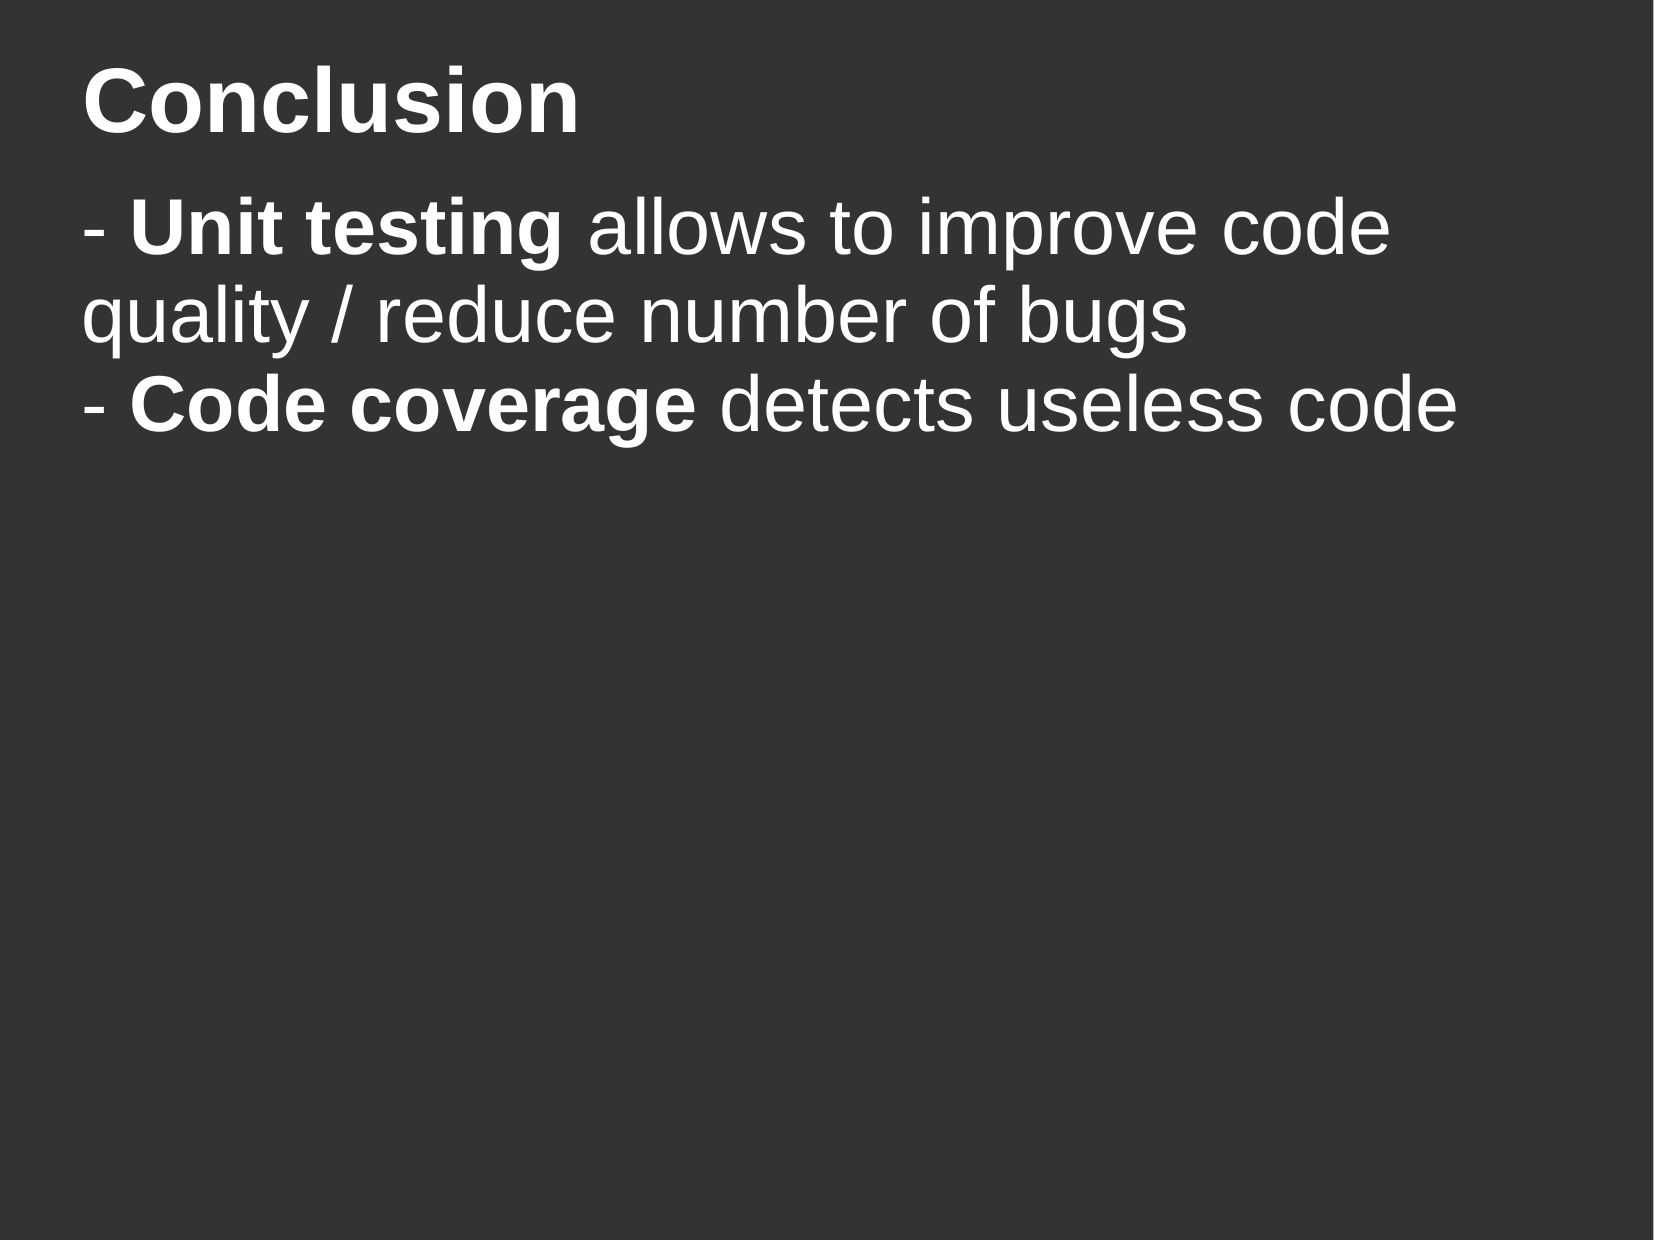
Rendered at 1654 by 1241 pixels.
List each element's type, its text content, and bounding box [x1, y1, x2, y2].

title - Unit testing allows to improve code quality / reduce number of bugs - Code coverage detects useless code [81, 182, 1606, 601]
title Conclusion [82, 49, 1571, 182]
